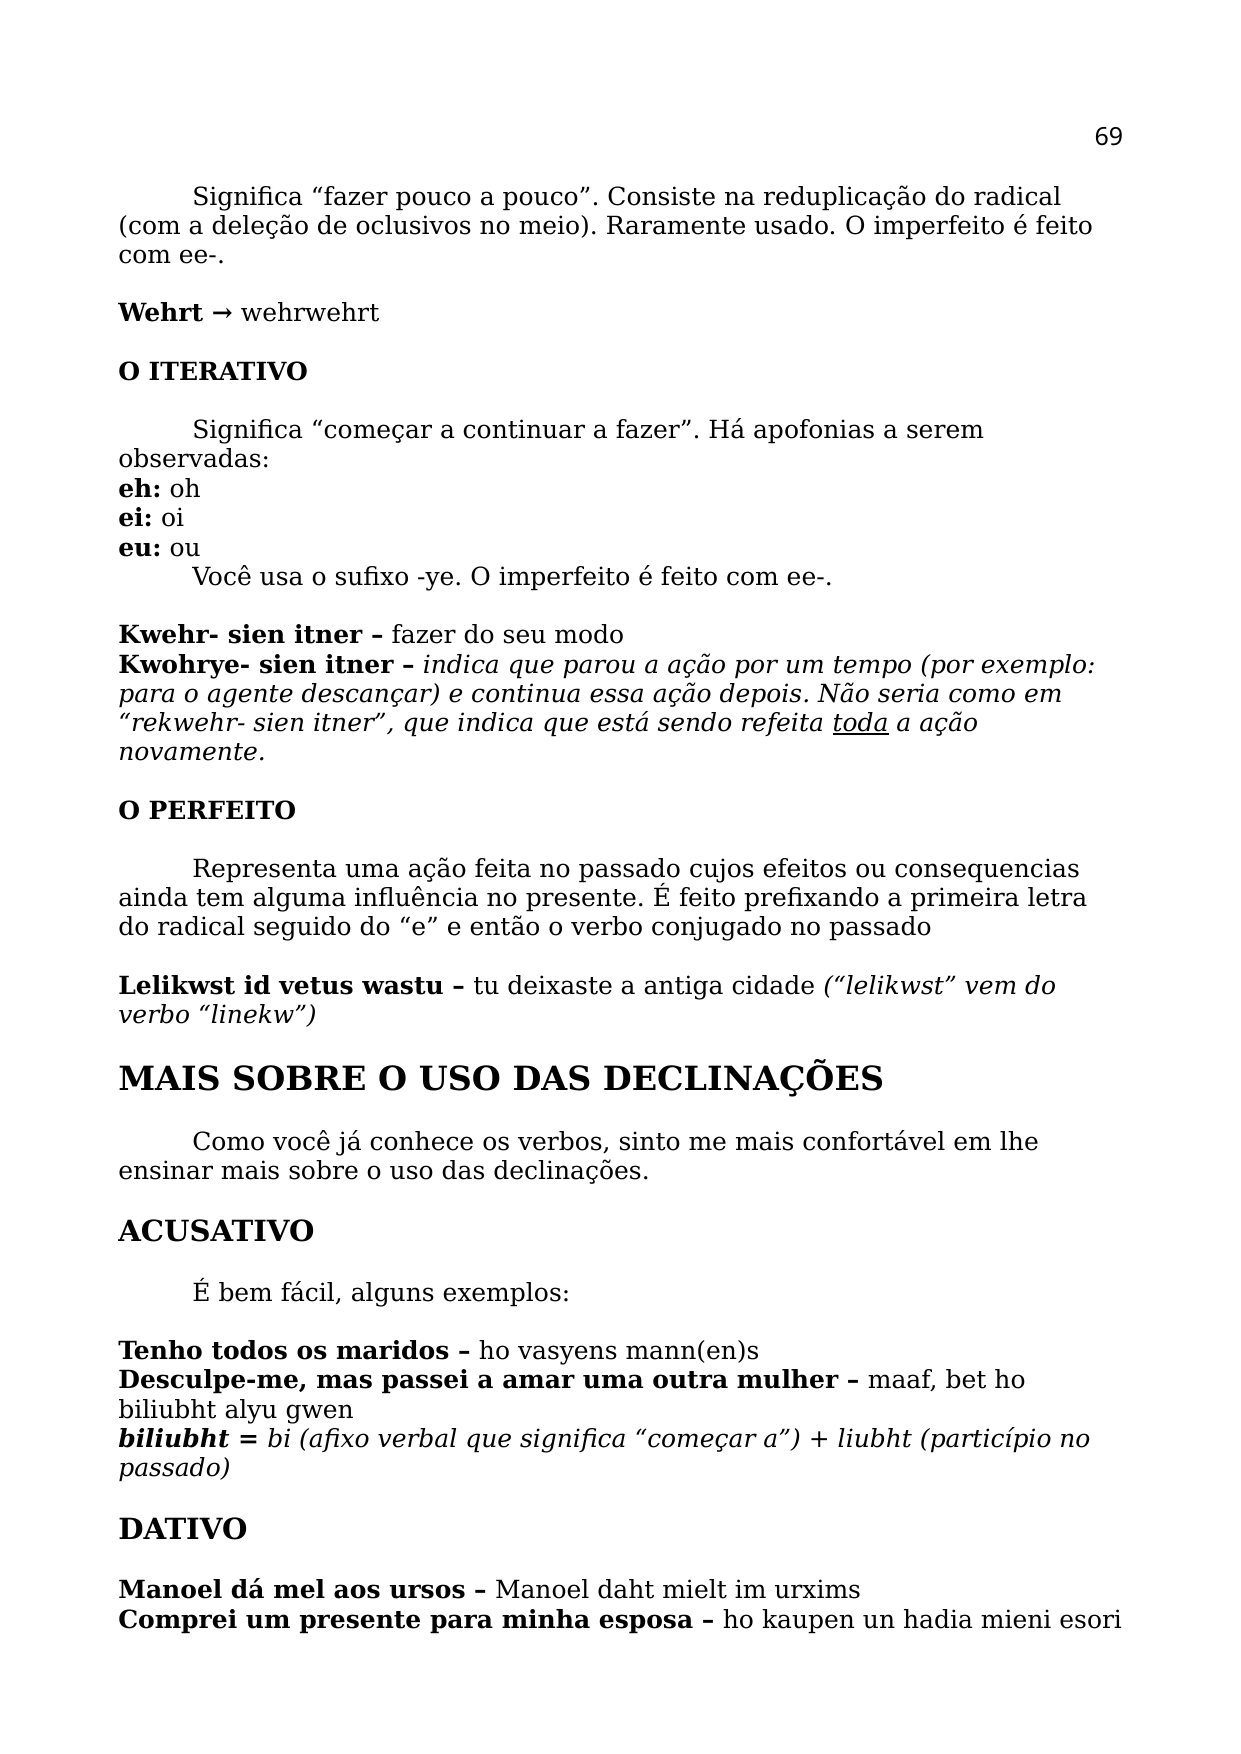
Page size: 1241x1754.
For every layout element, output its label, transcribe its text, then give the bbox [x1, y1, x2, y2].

text Tenho todos os maridos – ho vasyens mann(en)s [118, 1336, 1123, 1366]
text eh: oh [118, 474, 1123, 503]
text Desculpe-me, mas passei a amar uma outra mulher – maaf, bet ho biliubht alyu gwen [118, 1366, 1123, 1424]
text Manoel dá mel aos ursos – Manoel daht mielt im urxims Comprei um presente para minha esposa – ho kaupen un hadia mieni esori [118, 1575, 1123, 1634]
text Kwohrye- sien itner – indica que parou a ação por um tempo (por exemplo: para o agente descançar) e continua essa ação depois. Não seria como em “rekwehr- sien itner”, que indica que está sendo refeita toda a ação novamente. [118, 649, 1123, 766]
subtitle ACUSATIVO [118, 1214, 1123, 1249]
text ei: oi [118, 503, 1123, 532]
text Como você já conhece os verbos, sinto me mais confortável em lhe ensinar mais sobre o uso das declinações. [118, 1127, 1123, 1185]
subtitle DATIVO [118, 1512, 1123, 1546]
text Lelikwst id vetus wastu – tu deixaste a antiga cidade (“lelikwst” vem do verbo “linekw”) [118, 971, 1123, 1029]
text Você usa o sufixo -ye. O imperfeito é feito com ee-. [118, 562, 1123, 591]
text Significa “fazer pouco a pouco”. Consiste na reduplicação do radical (com a deleção de oclusivos no meio). Raramente usado. O imperfeito é feito com ee-. [118, 182, 1123, 269]
text Kwehr- sien itner – fazer do seu modo [118, 620, 1123, 649]
text biliubht = bi (afixo verbal que significa “começar a”) + liubht (particípio no passado) [118, 1424, 1123, 1483]
text eu: ou [118, 532, 1123, 562]
subtitle O PERFEITO [118, 796, 1123, 825]
text Representa uma ação feita no passado cujos efeitos ou consequencias ainda tem alguma influência no presente. É feito prefixando a primeira letra do radical seguido do “e” e então o verbo conjugado no passado [118, 854, 1123, 942]
subtitle MAIS SOBRE O USO DAS DECLINAÇÕES [118, 1058, 1123, 1098]
text Significa “começar a continuar a fazer”. Há apofonias a serem observadas: [118, 415, 1123, 474]
subtitle O ITERATIVO [118, 357, 1123, 386]
text É bem fácil, alguns exemplos: [118, 1278, 1123, 1307]
text Wehrt → wehrwehrt [118, 298, 1123, 328]
